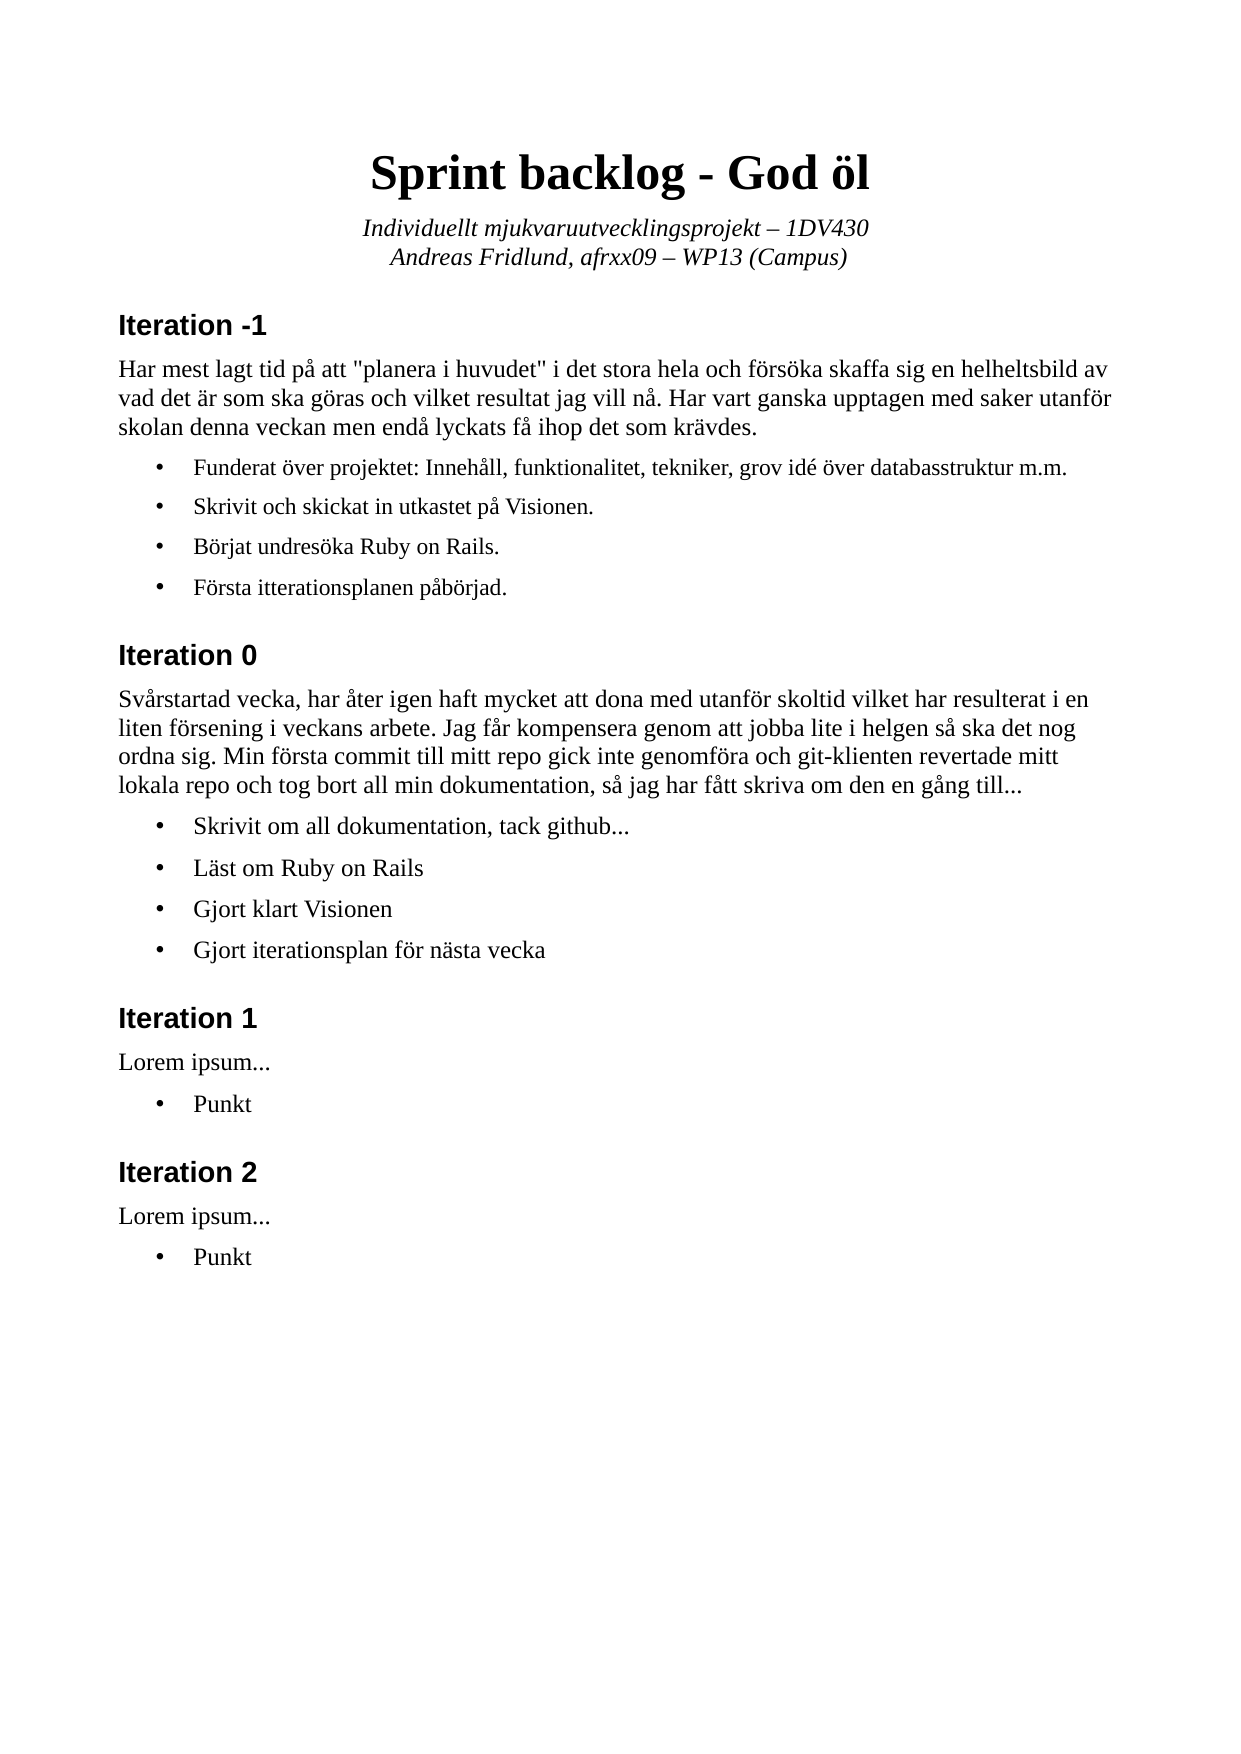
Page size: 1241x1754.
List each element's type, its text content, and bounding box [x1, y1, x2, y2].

list Punkt [156, 1089, 1122, 1117]
text Individuellt mjukvaruutvecklingsprojekt – 1DV430 Andreas Fridlund, afrxx09 – WP13 (Campus) [118, 213, 1122, 271]
list Gjort iterationsplan för nästa vecka [156, 935, 1122, 964]
list Funderat över projektet: Innehåll, funktionalitet, tekniker, grov idé över databasstruktur m.m. [156, 453, 1122, 480]
list Börjat undresöka Ruby on Rails. [156, 532, 1122, 559]
text Lorem ipsum... [118, 1201, 1122, 1230]
list Gjort klart Visionen [156, 894, 1122, 923]
text Svårstartad vecka, har åter igen haft mycket att dona med utanför skoltid vilket har resulterat i en liten försening i veckans arbete. Jag får kompensera genom att jobba lite i helgen så ska det nog ordna sig. Min första commit till mitt repo gick inte genomföra och git-klienten revertade mitt lokala repo och tog bort all min dokumentation, så jag har fått skriva om den en gång till... [118, 684, 1122, 799]
subtitle Iteration 1 [118, 1001, 1122, 1035]
list Skrivit och skickat in utkastet på Visionen. [156, 492, 1122, 519]
list Första itterationsplanen påbörjad. [156, 572, 1122, 600]
list Punkt [156, 1242, 1122, 1271]
subtitle Sprint backlog - God öl [118, 143, 1122, 201]
list Skrivit om all dokumentation, tack github... [156, 811, 1122, 840]
subtitle Iteration 2 [118, 1155, 1122, 1188]
subtitle Iteration 0 [118, 638, 1122, 671]
list Läst om Ruby on Rails [156, 853, 1122, 881]
text Har mest lagt tid på att "planera i huvudet" i det stora hela och försöka skaffa sig en helheltsbild av vad det är som ska göras och vilket resultat jag vill nå. Har vart ganska upptagen med saker utanför skolan denna veckan men endå lyckats få ihop det som krävdes. [118, 354, 1122, 440]
subtitle Iteration -1 [118, 308, 1122, 342]
text Lorem ipsum... [118, 1047, 1122, 1076]
